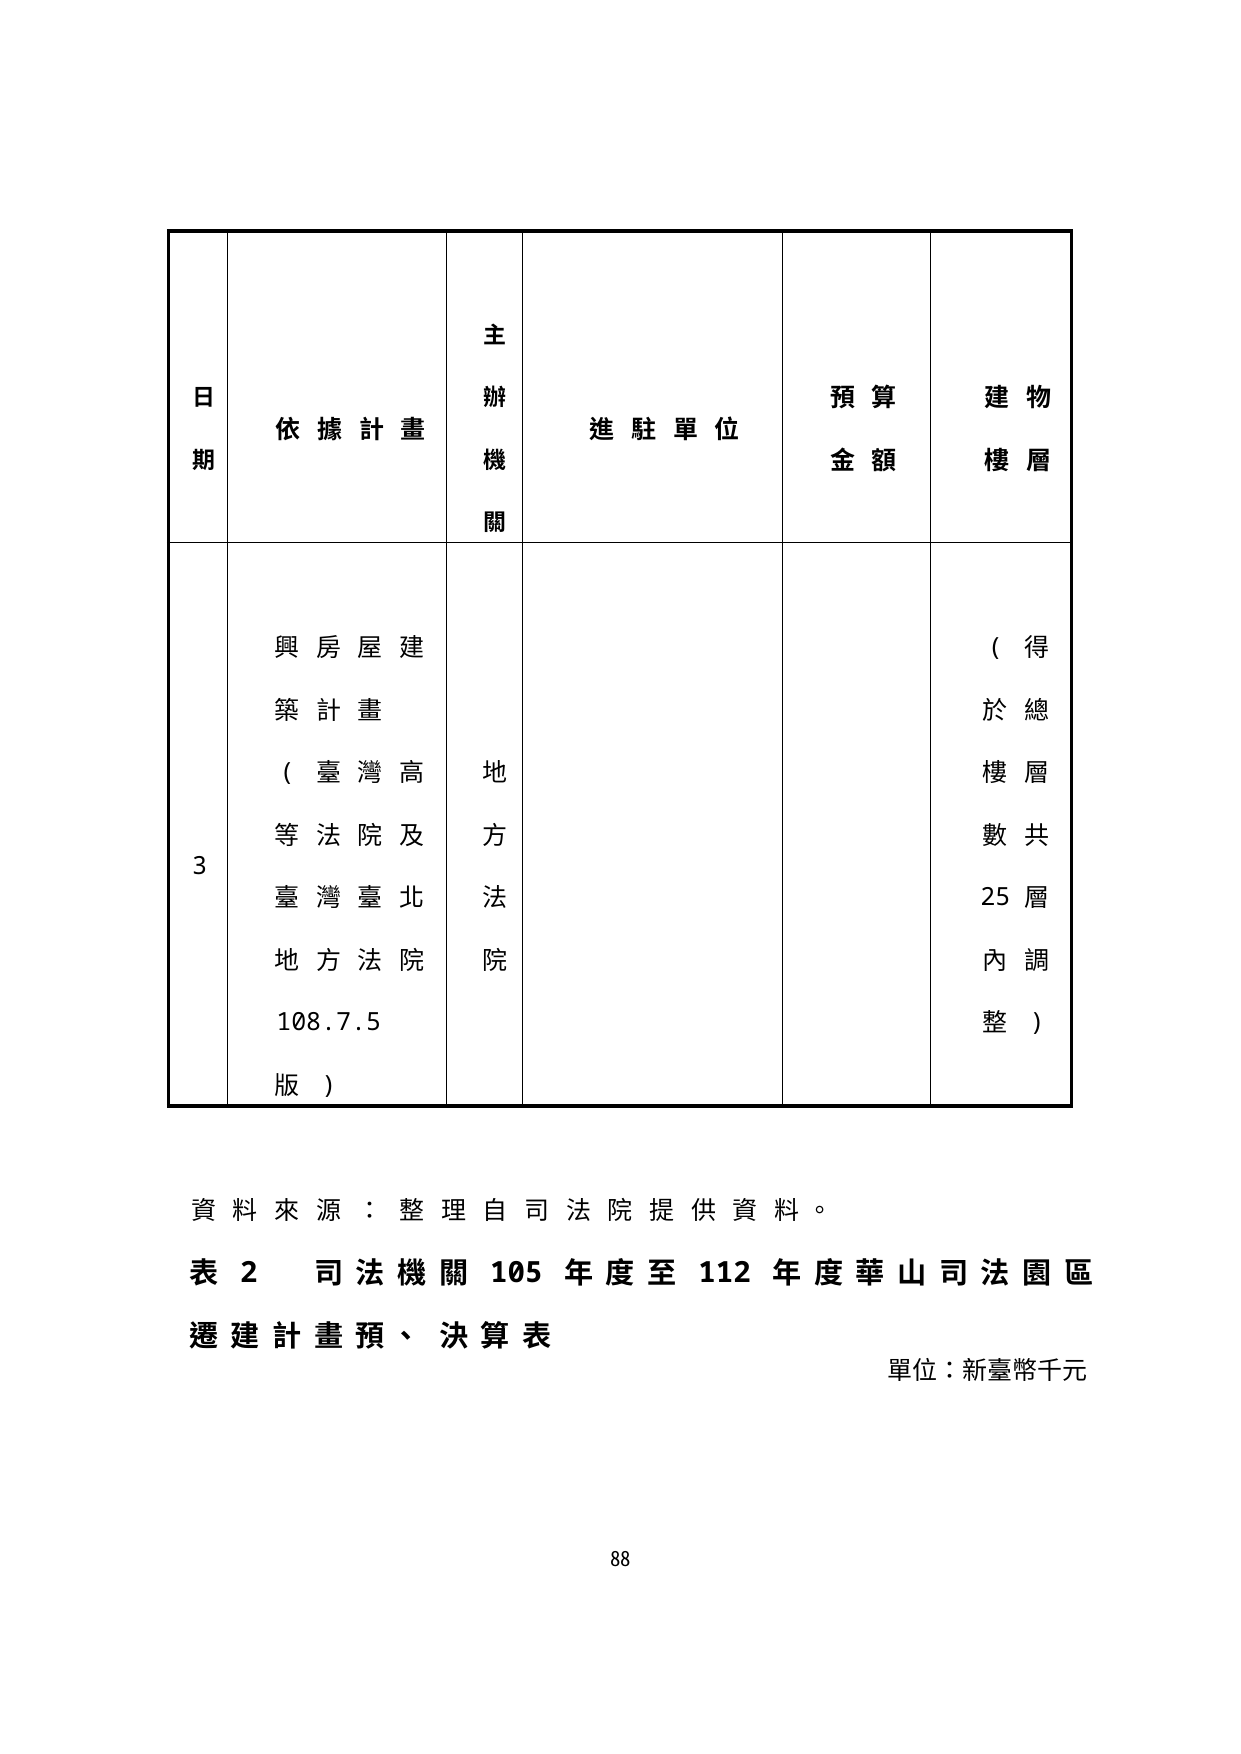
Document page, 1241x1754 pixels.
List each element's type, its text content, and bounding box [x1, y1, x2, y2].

table_header 建物樓層 [931, 233, 1070, 542]
text 資料來源：整理自司法院提供資料。 [183, 1167, 1058, 1229]
table_header 日期 [170, 233, 227, 542]
text 單位：新臺幣千元 [183, 1354, 1087, 1386]
table_cell [523, 543, 782, 1104]
table_header 依據計畫 [228, 233, 446, 542]
table_cell 3 [170, 543, 227, 1104]
table_cell 地方法院 [447, 543, 522, 1104]
table_cell (得於總樓層數共25層內調整) [931, 543, 1070, 1104]
text 表2 司法機關105年度至112年度華山司法園區遷建計畫預、決算表 [183, 1229, 1117, 1354]
table_cell 興房屋建築計畫(臺灣高等法院及臺灣臺北地方法院108.7.5版) [228, 543, 446, 1104]
table_cell [783, 543, 930, 1104]
table_header 預算金額 [783, 233, 930, 542]
table_header 主辦機關 [447, 233, 522, 542]
table_header 進駐單位 [523, 233, 782, 542]
